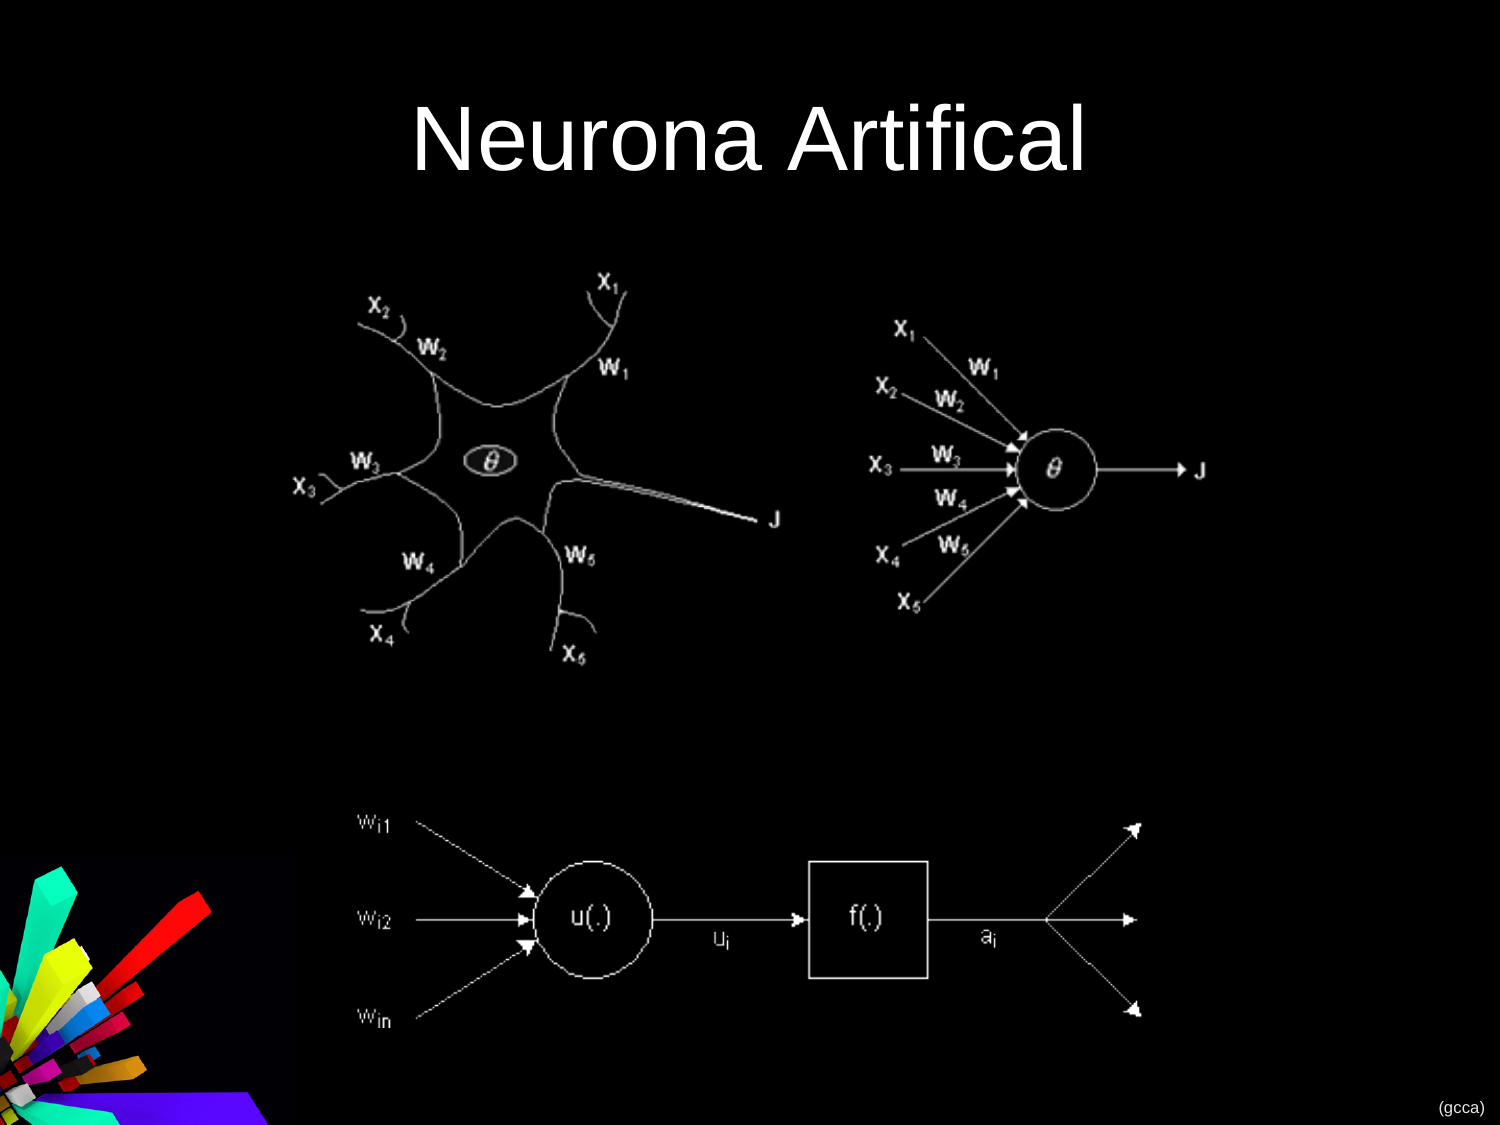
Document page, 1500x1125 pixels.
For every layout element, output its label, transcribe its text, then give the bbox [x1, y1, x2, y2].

picture [0, 270, 1209, 1125]
title Neurona Artifical [75, 45, 1426, 233]
